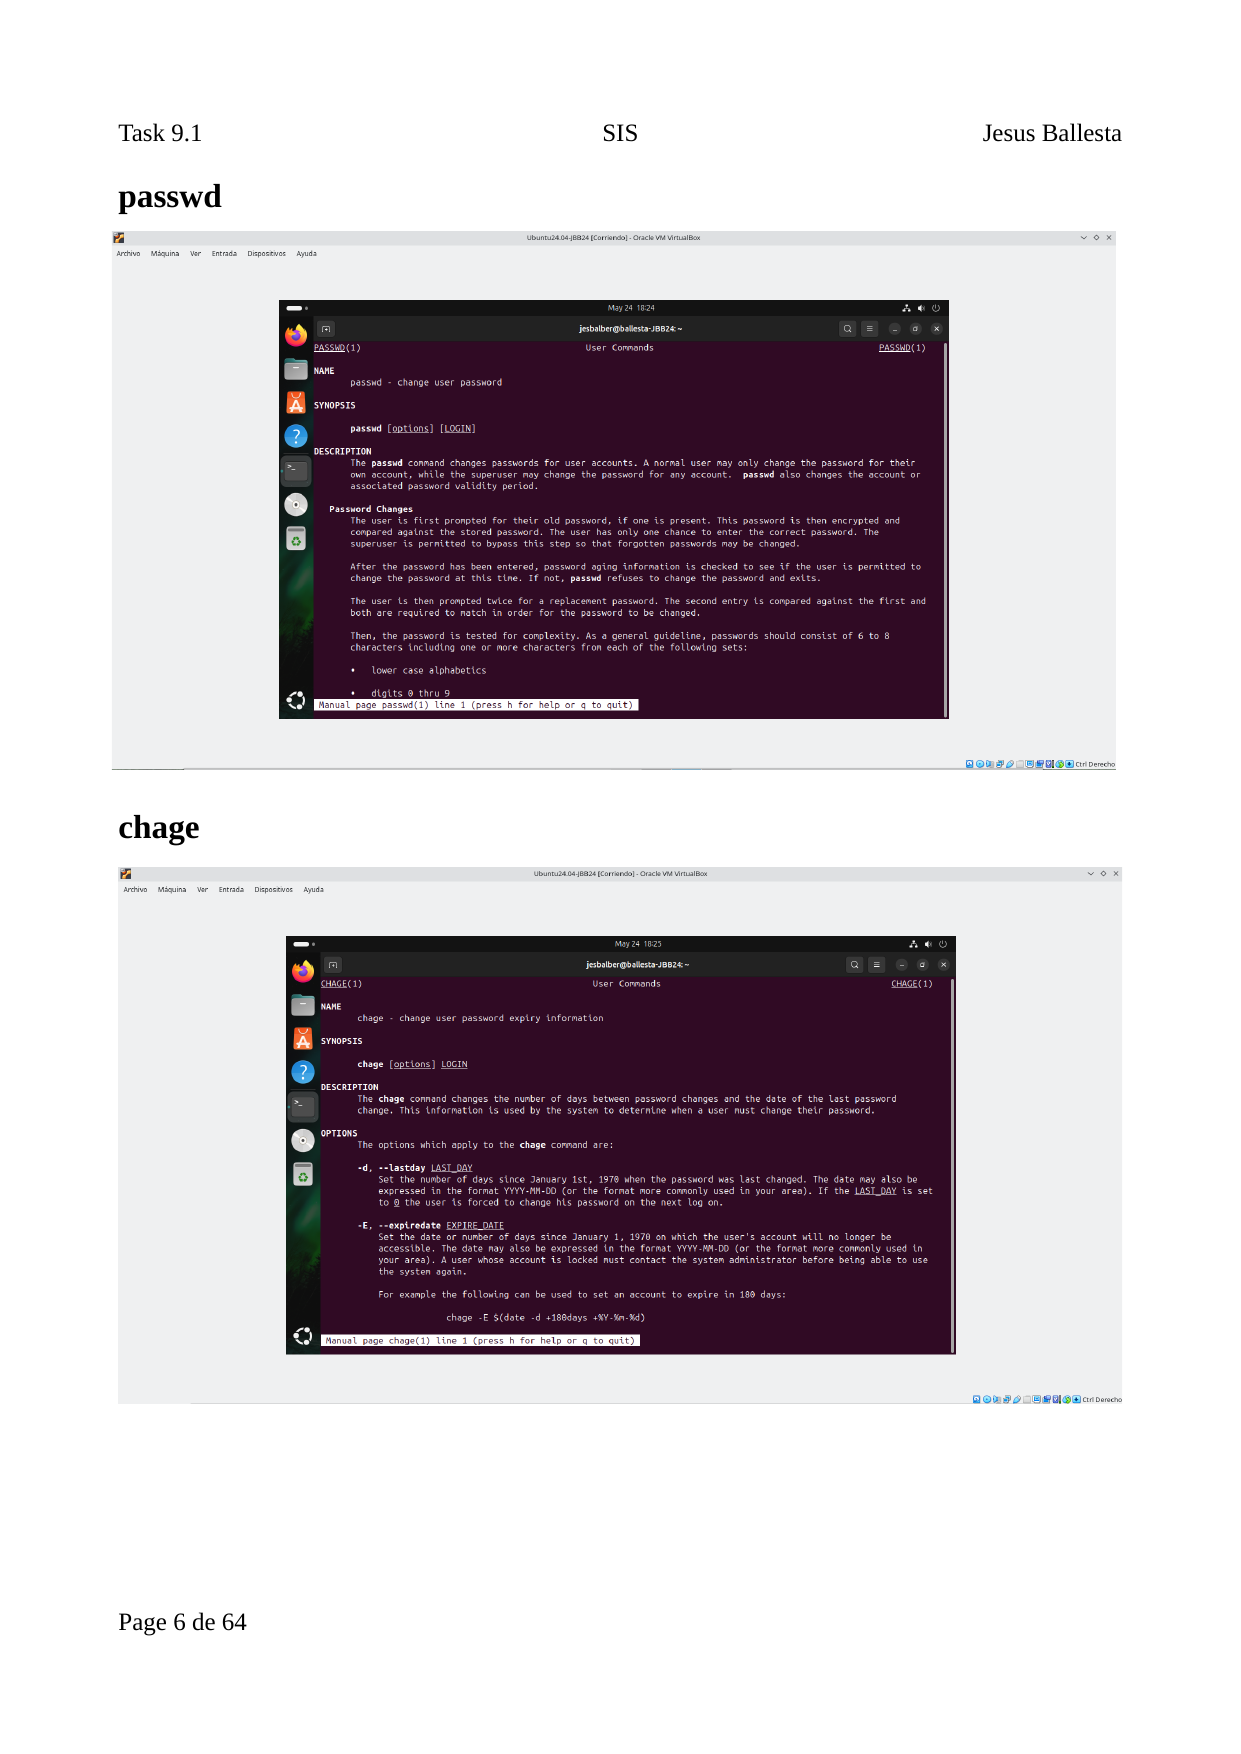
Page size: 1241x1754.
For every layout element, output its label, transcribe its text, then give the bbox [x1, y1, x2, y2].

text chage [118, 808, 1122, 846]
text passwd [118, 176, 1122, 215]
picture [118, 866, 1123, 1404]
picture [111, 230, 1116, 770]
